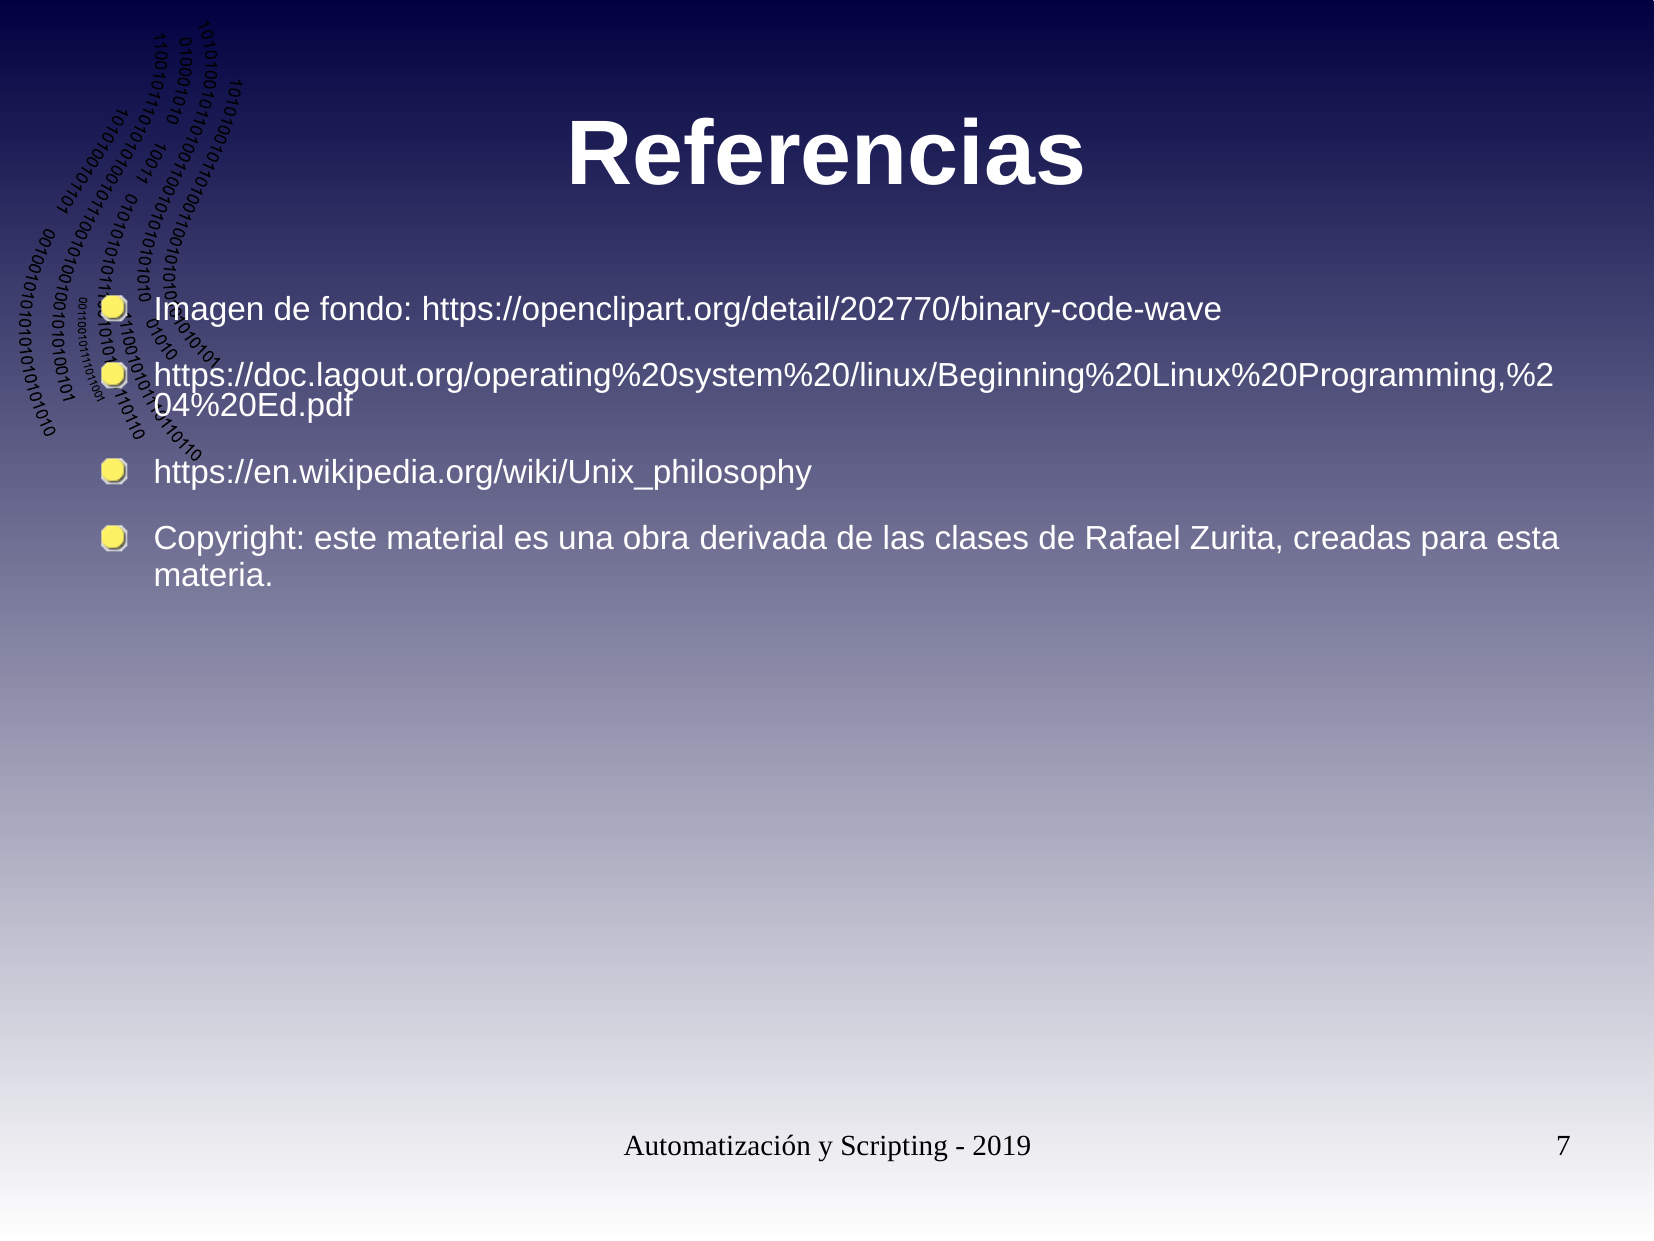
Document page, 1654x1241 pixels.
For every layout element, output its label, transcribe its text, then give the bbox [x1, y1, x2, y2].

list Imagen de fondo: https://openclipart.org/detail/202770/binary-code-wave https://doc.lagout.org/operating%20system%20/linux/Beginning%20Linux%20Programming,%204%20Ed.pdf https://en.wikipedia.org/wiki/Unix_philosophy Copyright: este material es una obra derivada de las clases de Rafael Zurita, creadas para esta materia. [82, 290, 1571, 1010]
picture [18, 20, 243, 461]
title Referencias [82, 49, 1571, 257]
